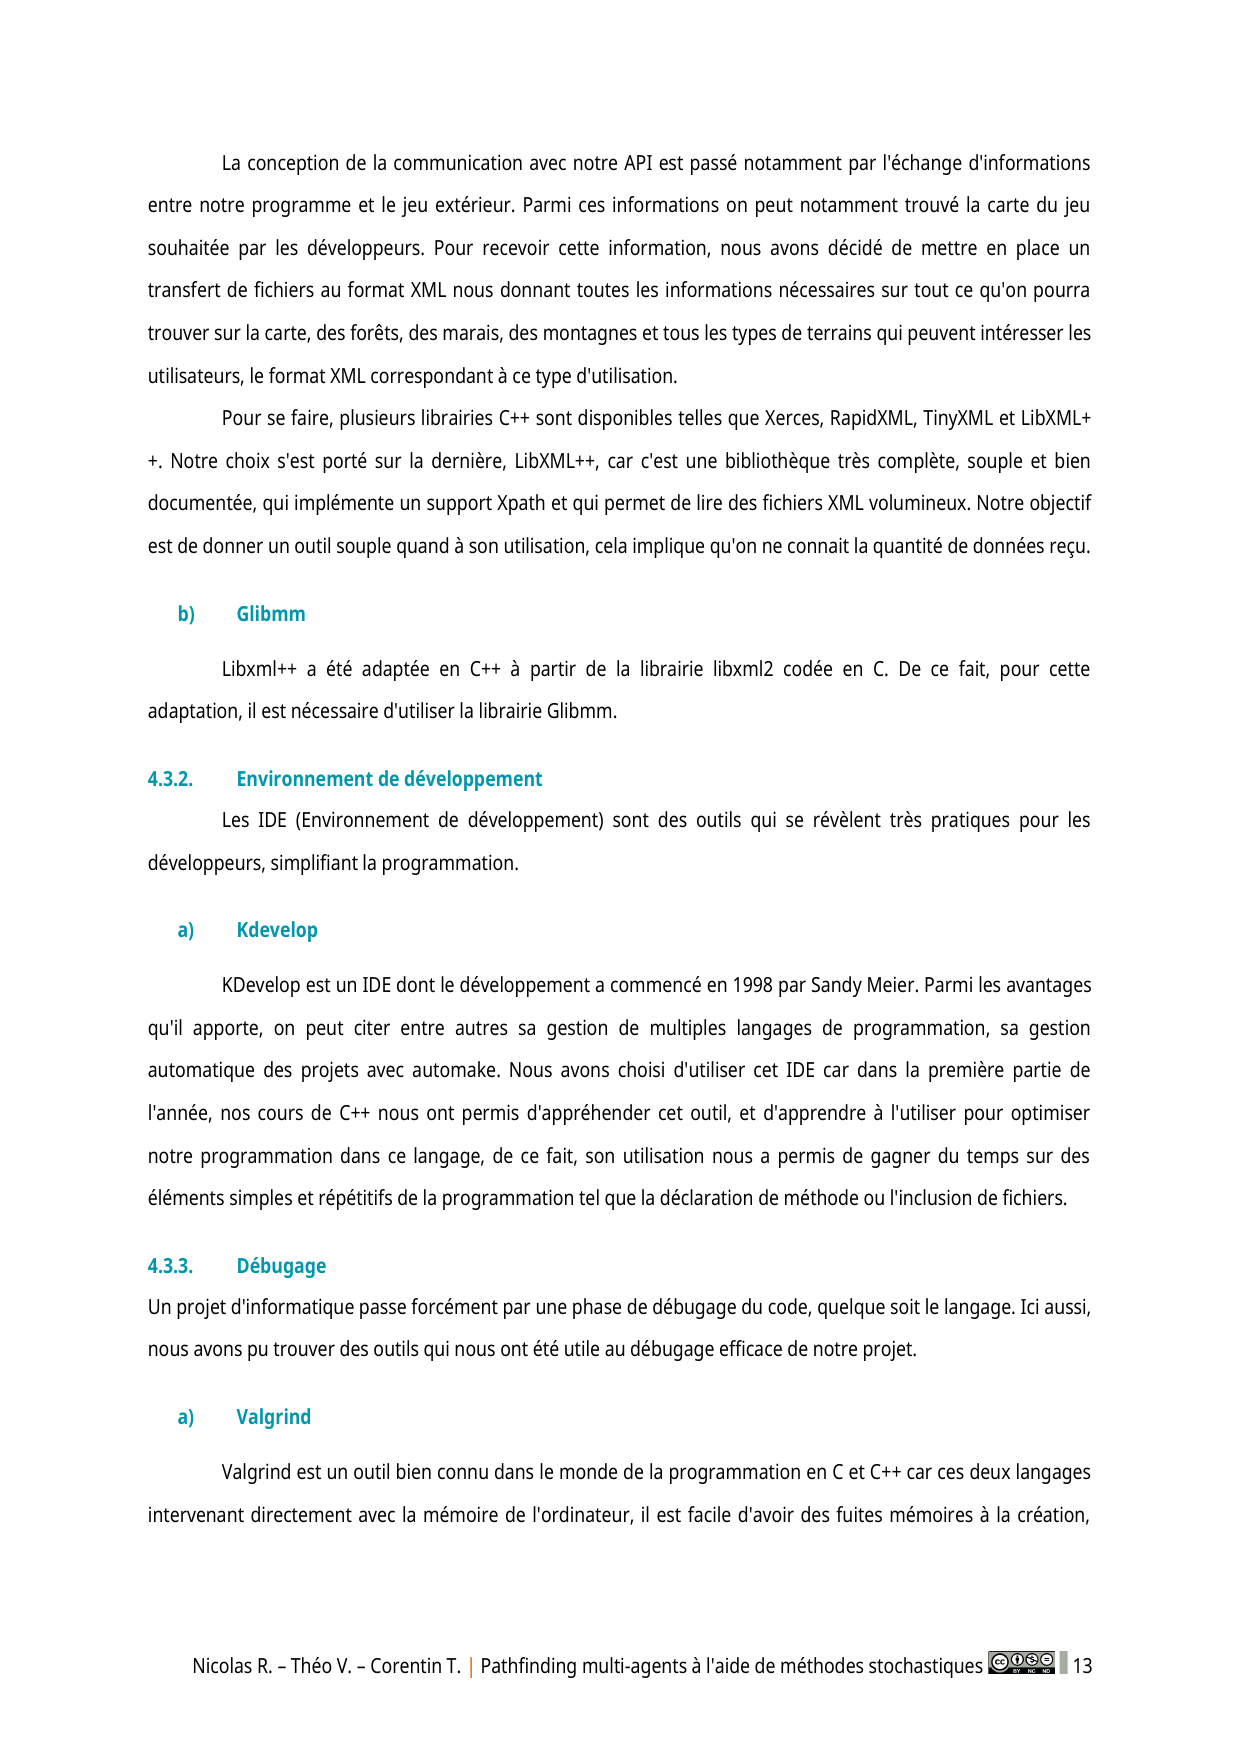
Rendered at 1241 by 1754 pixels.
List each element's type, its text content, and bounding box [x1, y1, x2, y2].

subtitle Kdevelop [177, 915, 1092, 944]
picture [1059, 1651, 1068, 1674]
text La conception de la communication avec notre API est passé notamment par l'échange d'informations entre notre programme et le jeu extérieur. Parmi ces informations on peut notamment trouvé la carte du jeu souhaitée par les développeurs. Pour recevoir cette information, nous avons décidé de mettre en place un transfert de fichiers au format XML nous donnant toutes les informations nécessaires sur tout ce qu'on pourra trouver sur la carte, des forêts, des marais, des montagnes et tous les types de terrains qui peuvent intéresser les utilisateurs, le format XML correspondant à ce type d'utilisation. [148, 148, 1092, 389]
text Un projet d'informatique passe forcément par une phase de débugage du code, quelque soit le langage. Ici aussi, nous avons pu trouver des outils qui nous ont été utile au débugage efficace de notre projet. [148, 1292, 1092, 1363]
subtitle Valgrind [177, 1402, 1092, 1431]
text Libxml++ a été adaptée en C++ à partir de la librairie libxml2 codée en C. De ce fait, pour cette adaptation, il est nécessaire d'utiliser la librairie Glibmm. [148, 654, 1092, 725]
text Pour se faire, plusieurs librairies C++ sont disponibles telles que Xerces, RapidXML, TinyXML et LibXML++. Notre choix s'est porté sur la dernière, LibXML++, car c'est une bibliothèque très complète, souple et bien documentée, qui implémente un support Xpath et qui permet de lire des fichiers XML volumineux. Notre objectif est de donner un outil souple quand à son utilisation, cela implique qu'on ne connait la quantité de données reçu. [148, 403, 1092, 559]
subtitle Débugage [148, 1251, 1092, 1279]
text KDevelop est un IDE dont le développement a commencé en 1998 par Sandy Meier. Parmi les avantages qu'il apporte, on peut citer entre autres sa gestion de multiples langages de programmation, sa gestion automatique des projets avec automake. Nous avons choisi d'utiliser cet IDE car dans la première partie de l'année, nos cours de C++ nous ont permis d'appréhender cet outil, et d'apprendre à l'utiliser pour optimiser notre programmation dans ce langage, de ce fait, son utilisation nous a permis de gagner du temps sur des éléments simples et répétitifs de la programmation tel que la déclaration de méthode ou l'inclusion de fichiers. [148, 970, 1092, 1212]
subtitle Glibmm [177, 599, 1092, 627]
text Les IDE (Environnement de développement) sont des outils qui se révèlent très pratiques pour les développeurs, simplifiant la programmation. [148, 805, 1092, 876]
picture [988, 1651, 1055, 1674]
subtitle Environnement de développement [148, 764, 1092, 792]
text Valgrind est un outil bien connu dans le monde de la programmation en C et C++ car ces deux langages intervenant directement avec la mémoire de l'ordinateur, il est facile d'avoir des fuites mémoires à la création, [148, 1457, 1092, 1528]
